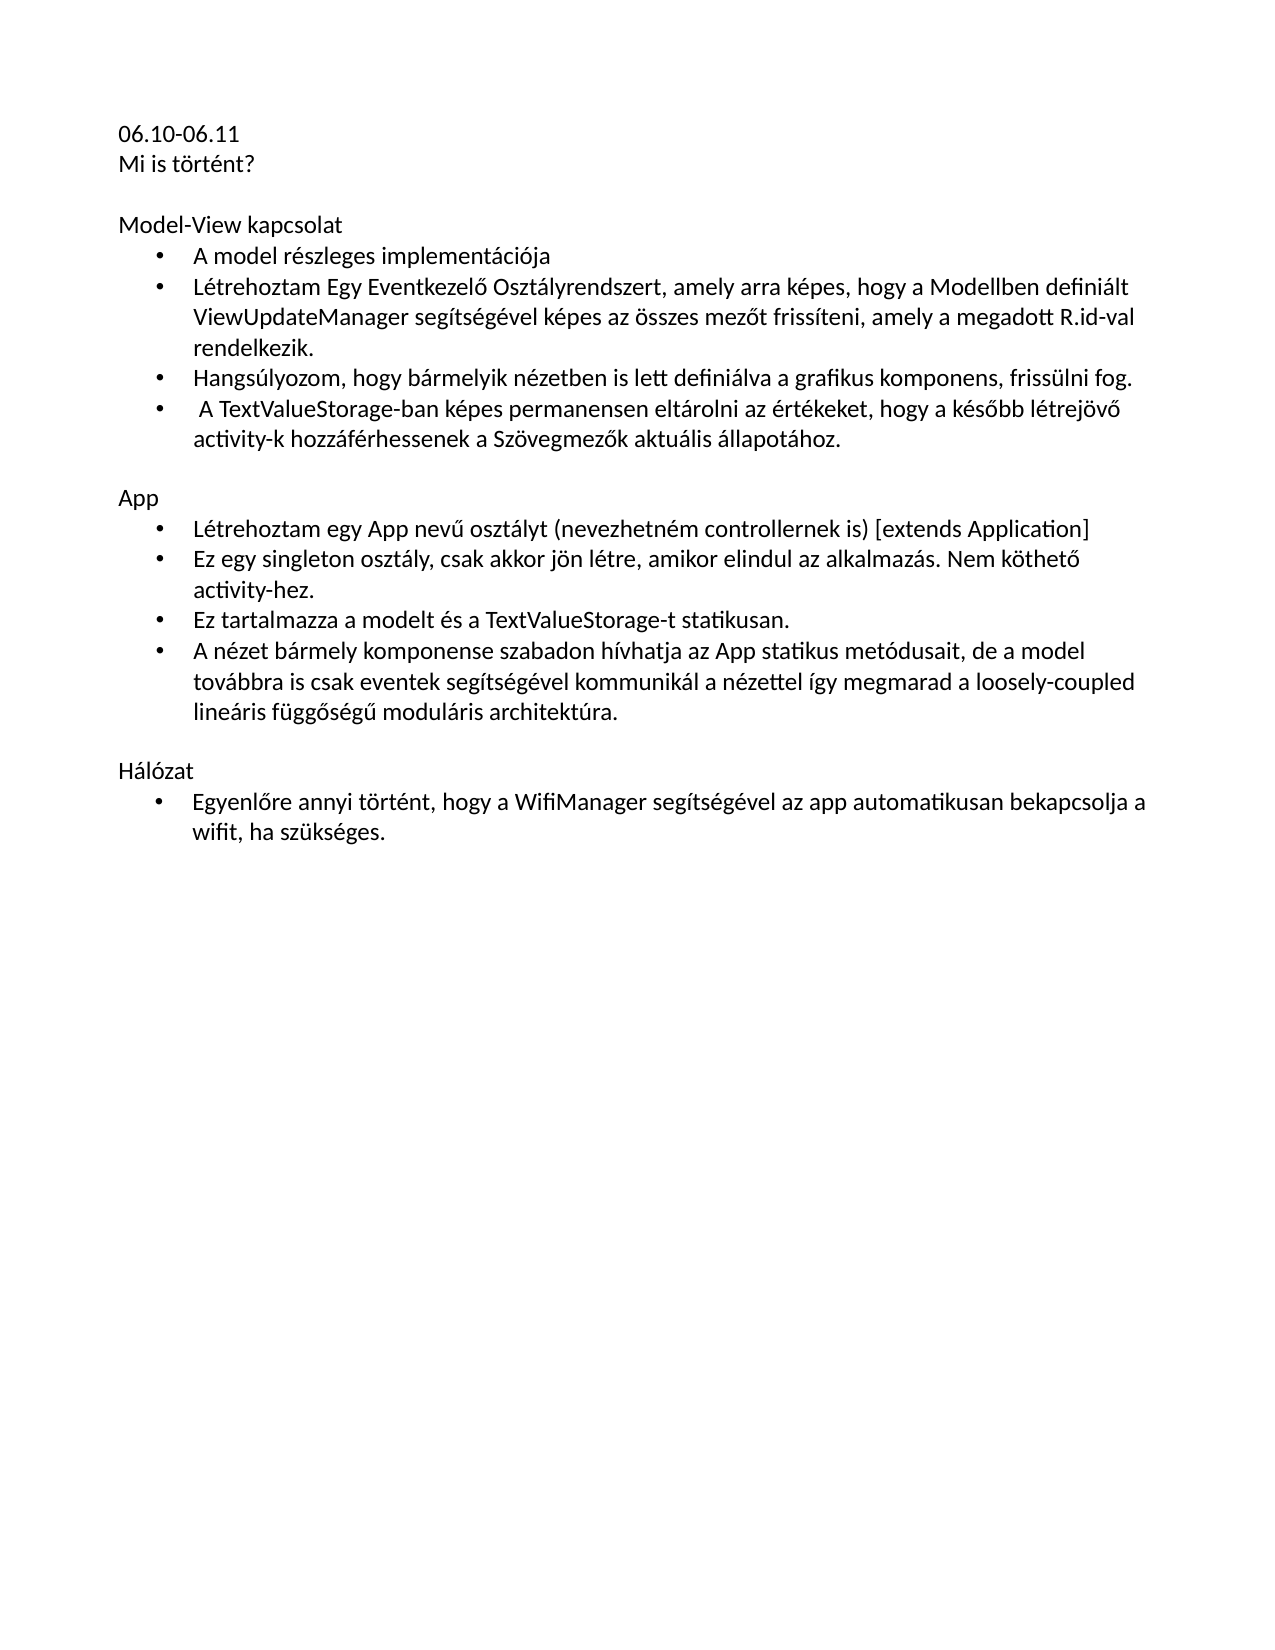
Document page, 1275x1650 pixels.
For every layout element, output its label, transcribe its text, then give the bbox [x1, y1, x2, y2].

list Ez tartalmazza a modelt és a TextValueStorage-t statikusan. [156, 605, 1157, 635]
text Model-View kapcsolat [118, 210, 1157, 240]
text 06.10-06.11 [118, 118, 1157, 149]
list Egyenlőre annyi történt, hogy a WifiManager segítségével az app automatikusan bekapcsolja a wifit, ha szükséges. [154, 786, 1157, 847]
list A model részleges implementációja [156, 240, 1157, 271]
list A nézet bármely komponense szabadon hívhatja az App statikus metódusait, de a model továbbra is csak eventek segítségével kommunikál a nézettel így megmarad a loosely-coupled [156, 635, 1157, 696]
list Létrehoztam egy App nevű osztályt (nevezhetném controllernek is) [extends Application] [156, 513, 1157, 544]
list A TextValueStorage-ban képes permanensen eltárolni az értékeket, hogy a később létrejövő activity-k hozzáférhessenek a Szövegmezők aktuális állapotához. [156, 393, 1157, 454]
list Létrehoztam Egy Eventkezelő Osztályrendszert, amely arra képes, hogy a Modellben definiált ViewUpdateManager segítségével képes az összes mezőt frissíteni, amely a megadott R.id-val rendelkezik. [156, 271, 1157, 362]
list lineáris függőségű moduláris architektúra. [156, 696, 1157, 727]
text App [118, 483, 1157, 513]
list Hangsúlyozom, hogy bármelyik nézetben is lett definiálva a grafikus komponens, frissülni fog. [156, 362, 1157, 393]
list Ez egy singleton osztály, csak akkor jön létre, amikor elindul az alkalmazás. Nem köthető activity-hez. [156, 544, 1157, 605]
text Mi is történt? [118, 149, 1157, 179]
text Hálózat [118, 756, 1157, 786]
